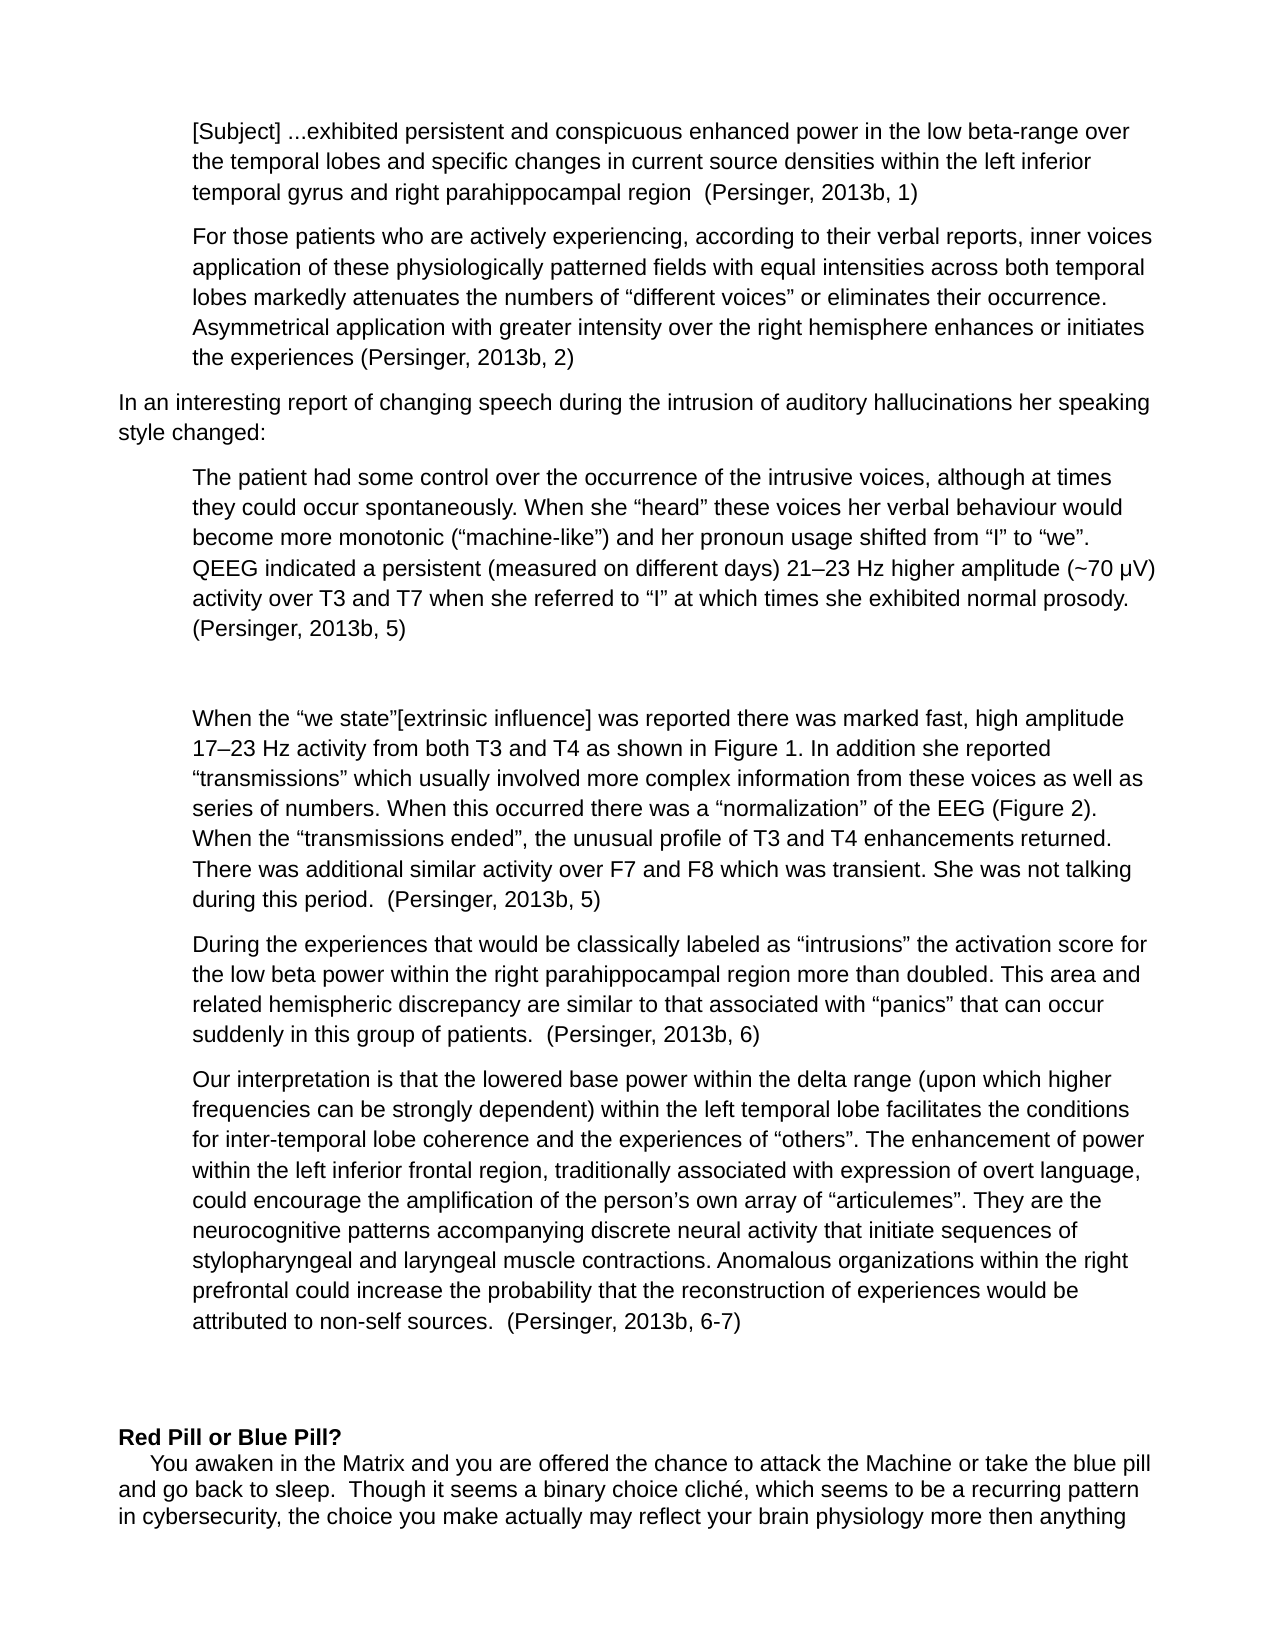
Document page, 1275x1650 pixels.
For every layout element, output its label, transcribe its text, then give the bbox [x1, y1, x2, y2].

text Our interpretation is that the lowered base power within the delta range (upon which higher frequencies can be strongly dependent) within the left temporal lobe facilitates the conditions for inter-temporal lobe coherence and the experiences of “others”. The enhancement of power within the left inferior frontal region, traditionally associated with expression of overt language, could encourage the amplification of the person’s own array of “articulemes”. They are the neurocognitive patterns accompanying discrete neural activity that initiate sequences of stylopharyngeal and laryngeal muscle contractions. Anomalous organizations within the right prefrontal could increase the probability that the reconstruction of experiences would be attributed to non-self sources. (Persinger, 2013b, 6-7) [192, 1066, 1157, 1334]
text For those patients who are actively experiencing, according to their verbal reports, inner voices application of these physiologically patterned fields with equal intensities across both temporal lobes markedly attenuates the numbers of “different voices” or eliminates their occurrence. Asymmetrical application with greater intensity over the right hemisphere enhances or initiates the experiences (Persinger, 2013b, 2) [192, 223, 1157, 371]
text [Subject] ...exhibited persistent and conspicuous enhanced power in the low beta-range over the temporal lobes and specific changes in current source densities within the left inferior temporal gyrus and right parahippocampal region (Persinger, 2013b, 1) [192, 118, 1157, 205]
text Red Pill or Blue Pill? [118, 1424, 1157, 1450]
text In an interesting report of changing speech during the intrusion of auditory hallucinations her speaking style changed: [118, 389, 1157, 446]
text During the experiences that would be classically labeled as “intrusions” the activation score for the low beta power within the right parahippocampal region more than doubled. This area and related hemispheric discrepancy are similar to that associated with “panics” that can occur suddenly in this group of patients. (Persinger, 2013b, 6) [192, 931, 1157, 1048]
text The patient had some control over the occurrence of the intrusive voices, although at times they could occur spontaneously. When she “heard” these voices her verbal behaviour would become more monotonic (“machine-like”) and her pronoun usage shifted from “I” to “we”. QEEG indicated a persistent (measured on different days) 21–23 Hz higher amplitude (~70 μV) activity over T3 and T7 when she referred to “I” at which times she exhibited normal prosody. (Persinger, 2013b, 5) [192, 464, 1157, 641]
text You awaken in the Matrix and you are offered the chance to attack the Machine or take the blue pill and go back to sleep. Though it seems a binary choice cliché, which seems to be a recurring pattern in cybersecurity, the choice you make actually may reflect your brain physiology more then anything [118, 1450, 1157, 1529]
text When the “we state”[extrinsic influence] was reported there was marked fast, high amplitude 17–23 Hz activity from both T3 and T4 as shown in Figure 1. In addition she reported “transmissions” which usually involved more complex information from these voices as well as series of numbers. When this occurred there was a “normalization” of the EEG (Figure 2). When the “transmissions ended”, the unusual profile of T3 and T4 enhancements returned. There was additional similar activity over F7 and F8 which was transient. She was not talking during this period. (Persinger, 2013b, 5) [192, 704, 1157, 912]
